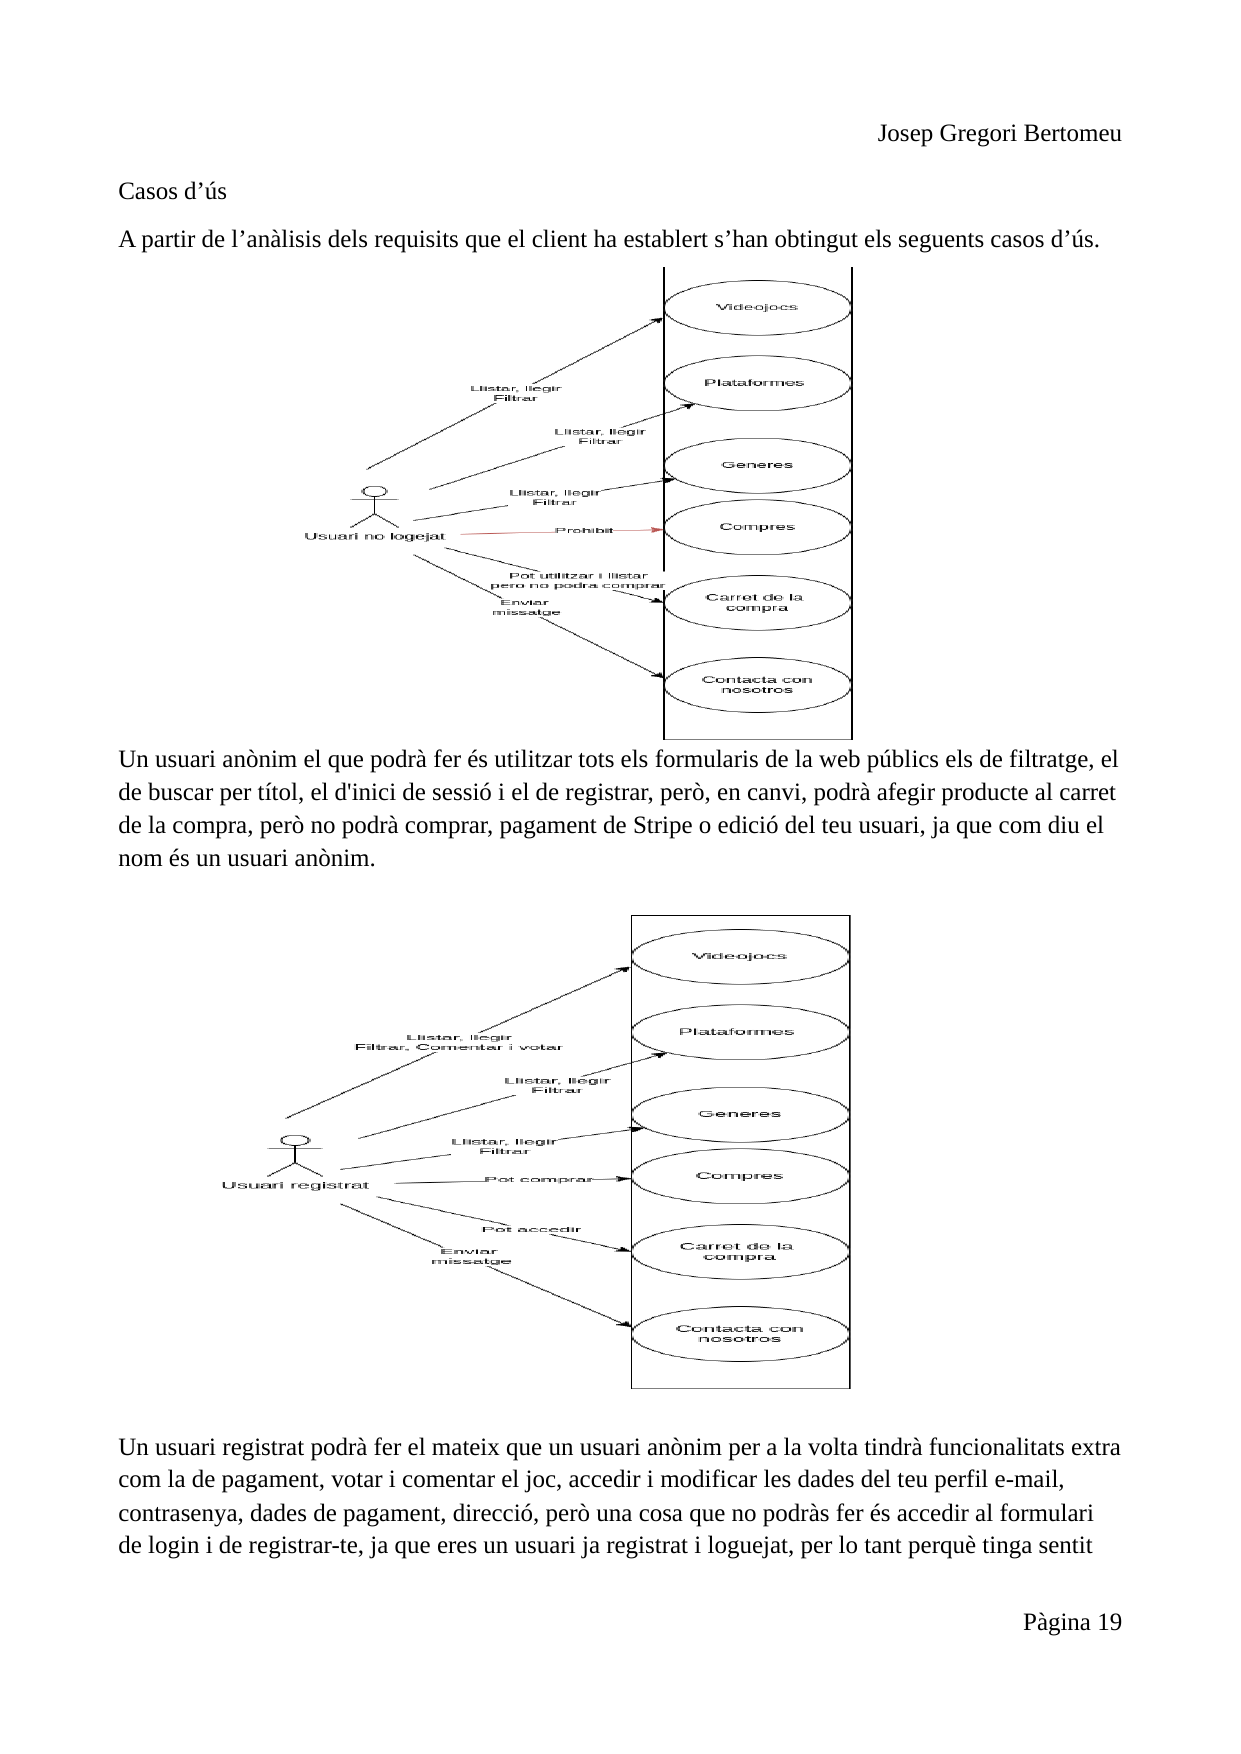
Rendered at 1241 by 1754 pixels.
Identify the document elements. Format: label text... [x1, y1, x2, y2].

text Casos d’ús [118, 176, 1122, 205]
picture [304, 267, 853, 740]
text Un usuari registrat podrà fer el mateix que un usuari anònim per a la volta tindrà funcionalitats extra com la de pagament, votar i comentar el joc, accedir i modificar les dades del teu perfil e-mail, contrasenya, dades de pagament, direcció, però una cosa que no podràs fer és accedir al formulari de login i de registrar-te, ja que eres un usuari ja registrat i loguejat, per lo tant perquè tinga sentit [118, 1432, 1122, 1559]
text A partir de l’anàlisis dels requisits que el client ha establert s’han obtingut els seguents casos d’ús. [118, 224, 1122, 253]
picture [222, 915, 851, 1389]
text Un usuari anònim el que podrà fer és utilitzar tots els formularis de la web públics els de filtratge, el de buscar per títol, el d'inici de sessió i el de registrar, però, en canvi, podrà afegir producte al carret de la compra, però no podrà comprar, pagament de Stripe o edició del teu usuari, ja que com diu el nom és un usuari anònim. [118, 740, 1122, 871]
